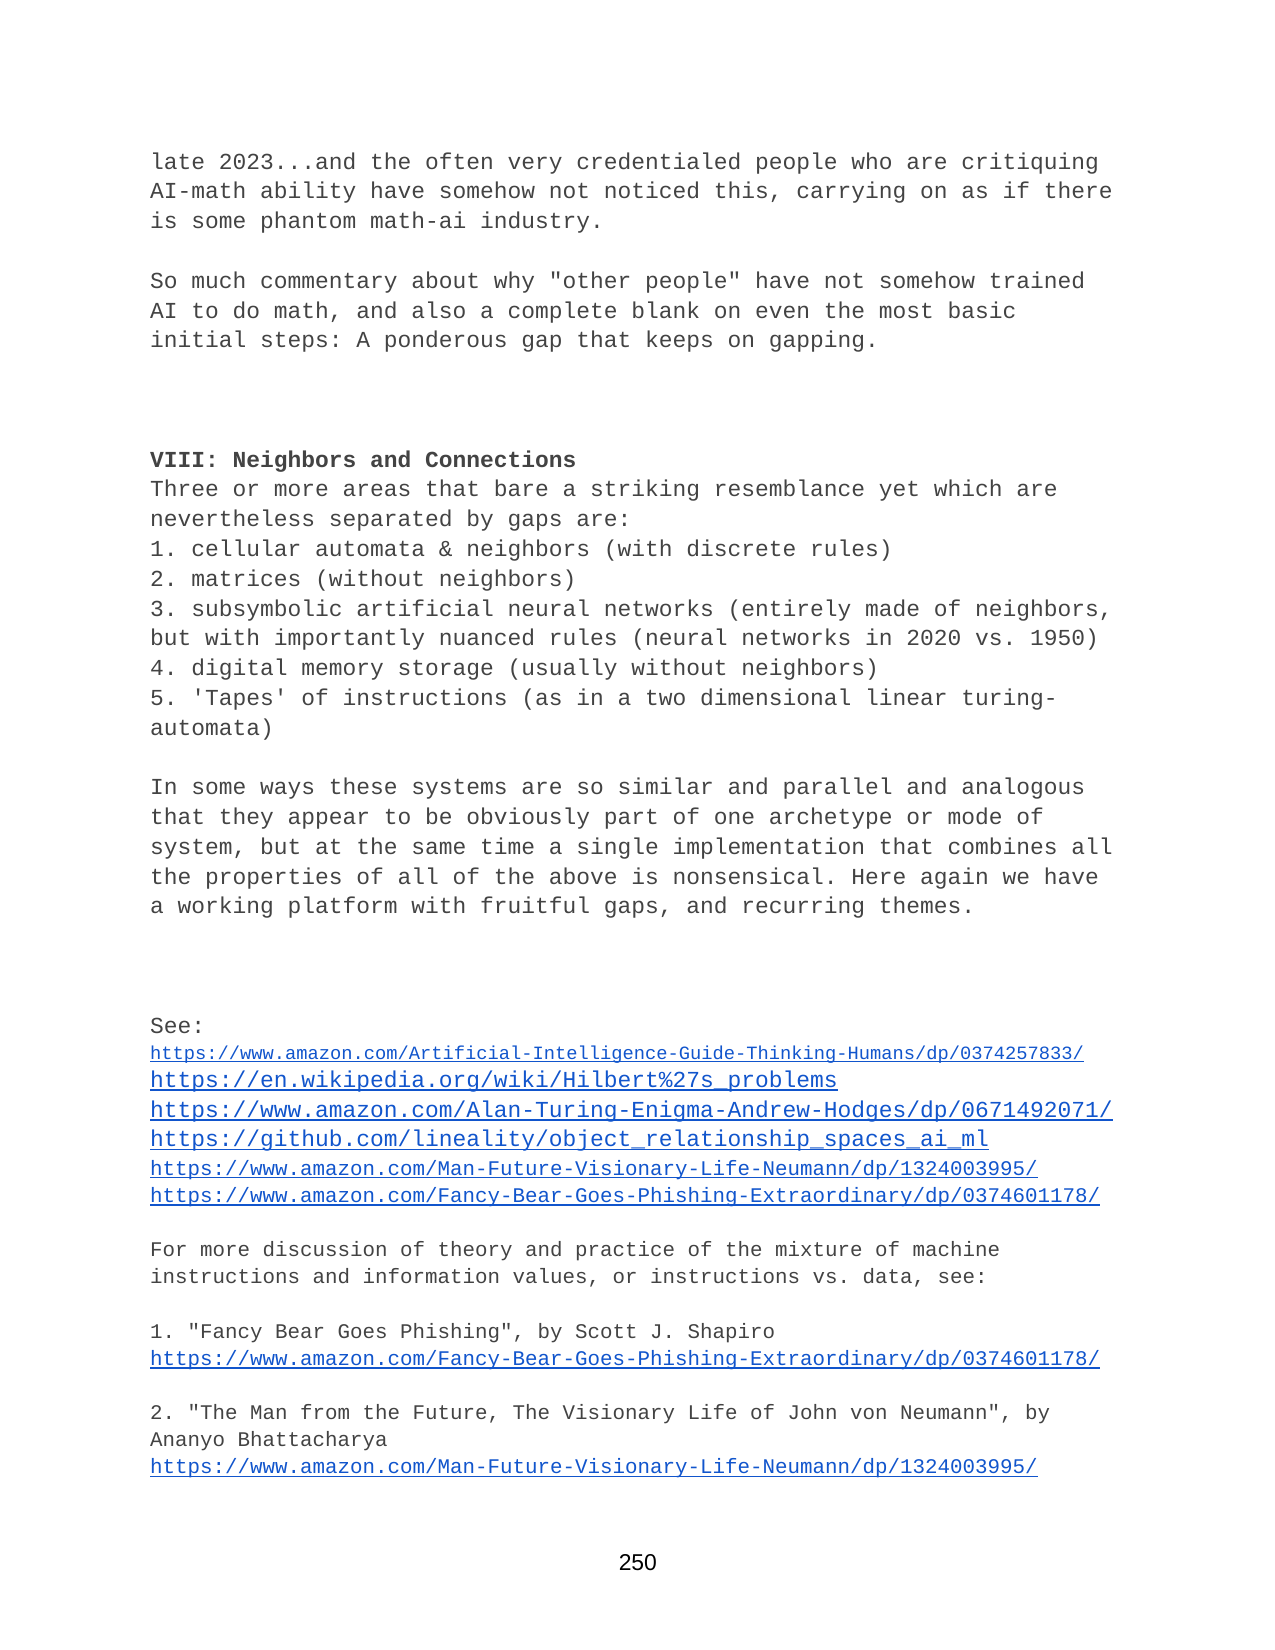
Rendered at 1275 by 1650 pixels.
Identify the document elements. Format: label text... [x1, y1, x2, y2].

text https://www.amazon.com/Fancy-Bear-Goes-Phishing-Extraordinary/dp/0374601178/ [150, 1185, 1125, 1208]
text late 2023...and the often very credentialed people who are critiquing AI-math ability have somehow not noticed this, carrying on as if there is some phantom math-ai industry. [150, 150, 1125, 236]
text 3. subsymbolic artificial neural networks (entirely made of neighbors, but with importantly nuanced rules (neural networks in 2020 vs. 1950) [150, 597, 1125, 653]
text 2. "The Man from the Future, The Visionary Life of John von Neumann", by Ananyo Bhattacharya [150, 1402, 1125, 1453]
text So much commentary about why "other people" have not somehow trained AI to do math, and also a complete blank on even the most basic initial steps: A ponderous gap that keeps on gapping. [150, 269, 1125, 355]
text https://www.amazon.com/Man-Future-Visionary-Life-Neumann/dp/1324003995/ [150, 1157, 1125, 1181]
text https://github.com/lineality/object_relationship_spaces_ai_ml [150, 1128, 1125, 1154]
text Three or more areas that bare a striking resemblance yet which are nevertheless separated by gaps are: [150, 478, 1125, 533]
text In some ways these systems are so similar and parallel and analogous that they appear to be obviously part of one archetype or mode of system, but at the same time a single implementation that combines all the properties of all of the above is nonsensical. Here again we have a working platform with fruitful gaps, and recurring themes. [150, 776, 1125, 921]
text https://www.amazon.com/Alan-Turing-Enigma-Andrew-Hodges/dp/0671492071/ [150, 1098, 1125, 1124]
text https://www.amazon.com/Fancy-Bear-Goes-Phishing-Extraordinary/dp/0374601178/ [150, 1348, 1125, 1371]
text 4. digital memory storage (usually without neighbors) [150, 656, 1125, 682]
text See: [150, 1014, 1125, 1040]
text For more discussion of theory and practice of the mixture of machine instructions and information values, or instructions vs. data, see: [150, 1239, 1125, 1290]
text 1. "Fancy Bear Goes Phishing", by Scott J. Shapiro [150, 1321, 1125, 1344]
text 2. matrices (without neighbors) [150, 567, 1125, 593]
text https://en.wikipedia.org/wiki/Hilbert%27s_problems [150, 1068, 1125, 1094]
text VIII: Neighbors and Connections [150, 448, 1125, 474]
text 1. cellular automata & neighbors (with discrete rules) [150, 537, 1125, 563]
text https://www.amazon.com/Artificial-Intelligence-Guide-Thinking-Humans/dp/0374257833/ [150, 1044, 1125, 1065]
text 5. 'Tapes' of instructions (as in a two dimensional linear turing-automata) [150, 686, 1125, 742]
text https://www.amazon.com/Man-Future-Visionary-Life-Neumann/dp/1324003995/ [150, 1457, 1125, 1480]
